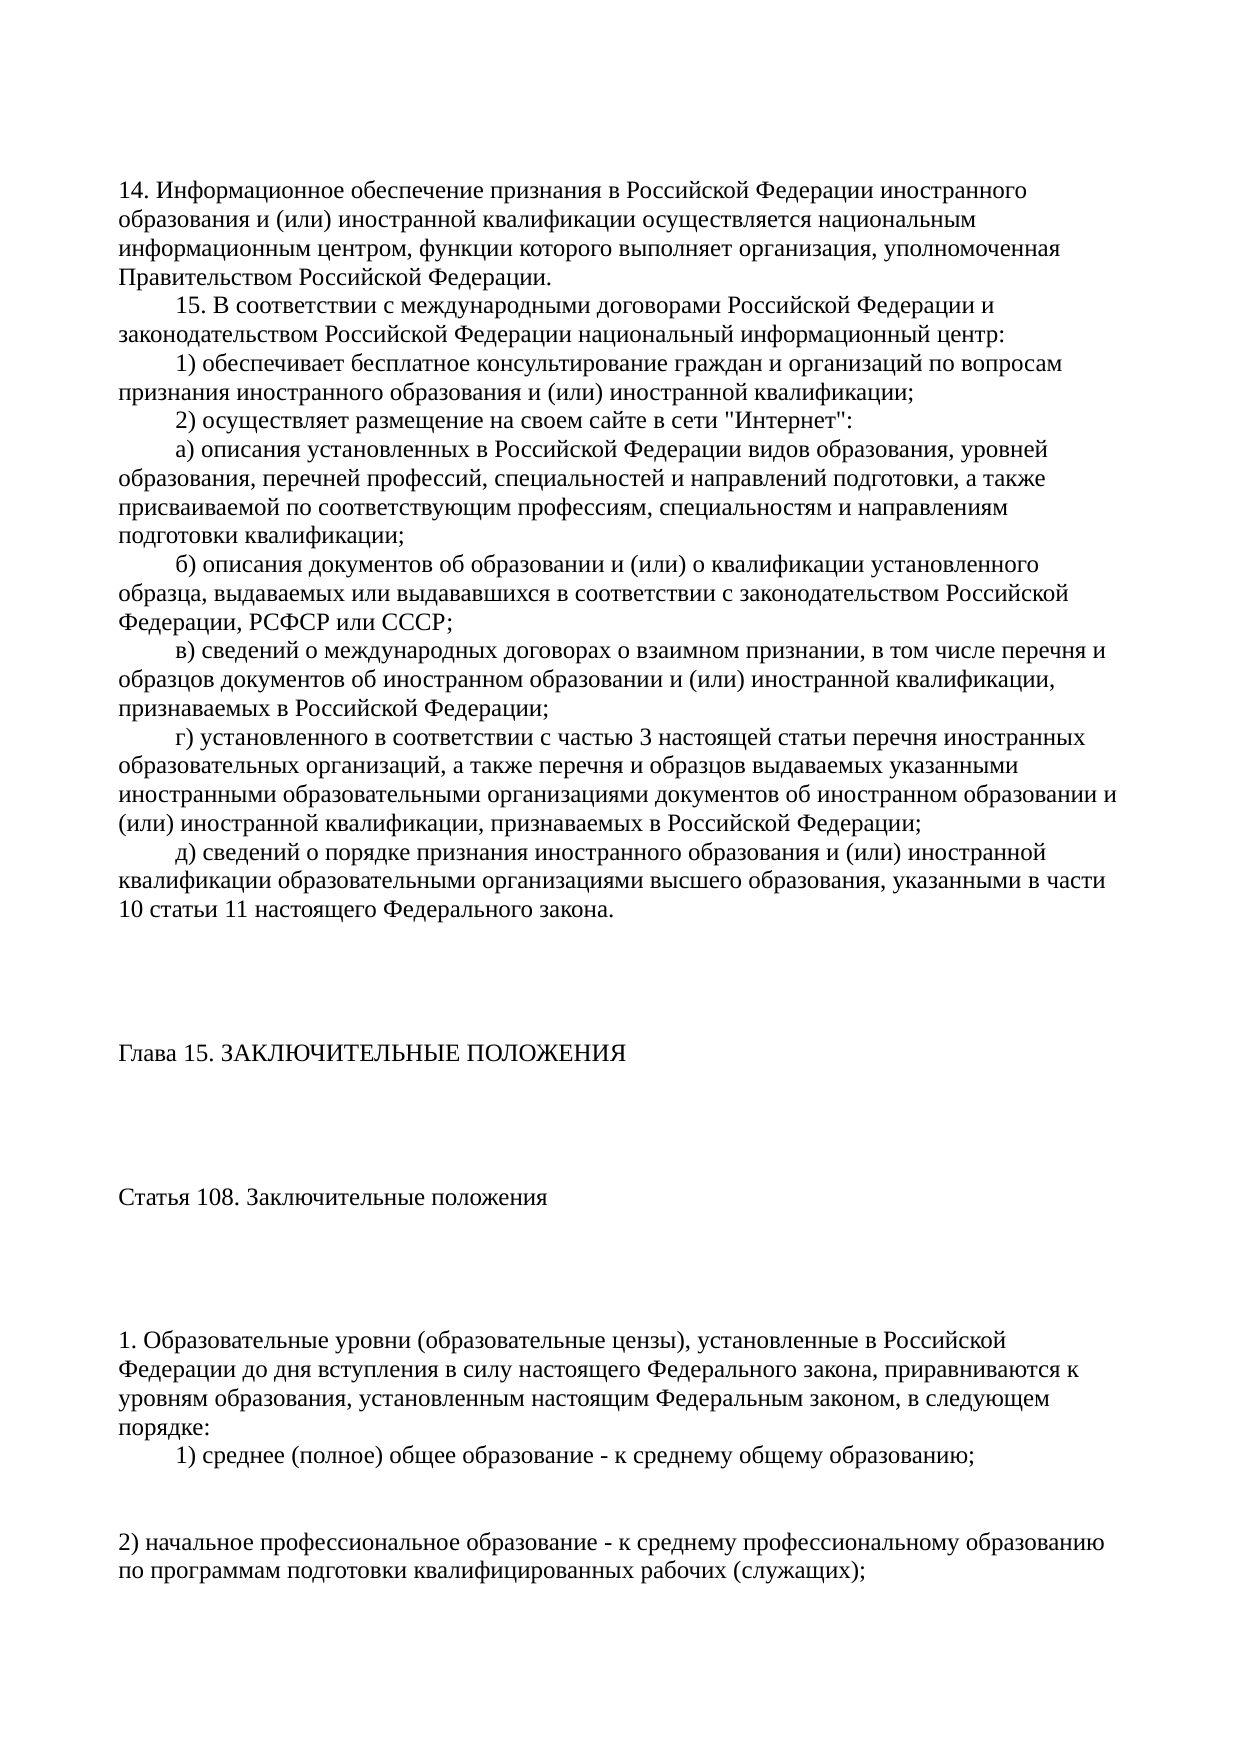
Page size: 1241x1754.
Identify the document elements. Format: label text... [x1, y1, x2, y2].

text 2) осуществляет размещение на своем сайте в сети "Интернет": [118, 406, 1122, 434]
text 15. В соответствии с международными договорами Российской Федерации и законодательством Российской Федерации национальный информационный центр: [118, 291, 1122, 348]
text Статья 108. Заключительные положения [118, 1182, 1122, 1211]
text а) описания установленных в Российской Федерации видов образования, уровней образования, перечней профессий, специальностей и направлений подготовки, а также присваиваемой по соответствующим профессиям, специальностям и направлениям подготовки квалификации; [118, 434, 1122, 549]
text 1. Образовательные уровни (образовательные цензы), установленные в Российской Федерации до дня вступления в силу настоящего Федерального закона, приравниваются к уровням образования, установленным настоящим Федеральным законом, в следующем порядке: [118, 1326, 1122, 1441]
text Глава 15. ЗАКЛЮЧИТЕЛЬНЫЕ ПОЛОЖЕНИЯ [118, 1038, 1122, 1067]
text 1) среднее (полное) общее образование - к среднему общему образованию; [118, 1441, 1122, 1469]
text в) сведений о международных договорах о взаимном признании, в том числе перечня и образцов документов об иностранном образовании и (или) иностранной квалификации, признаваемых в Российской Федерации; [118, 636, 1122, 722]
text б) описания документов об образовании и (или) о квалификации установленного образца, выдаваемых или выдававшихся в соответствии с законодательством Российской Федерации, РСФСР или СССР; [118, 549, 1122, 636]
text д) сведений о порядке признания иностранного образования и (или) иностранной квалификации образовательными организациями высшего образования, указанными в части 10 статьи 11 настоящего Федерального закона. [118, 837, 1122, 923]
text 1) обеспечивает бесплатное консультирование граждан и организаций по вопросам признания иностранного образования и (или) иностранной квалификации; [118, 348, 1122, 406]
text г) установленного в соответствии с частью 3 настоящей статьи перечня иностранных образовательных организаций, а также перечня и образцов выдаваемых указанными иностранными образовательными организациями документов об иностранном образовании и (или) иностранной квалификации, признаваемых в Российской Федерации; [118, 722, 1122, 837]
text 2) начальное профессиональное образование - к среднему профессиональному образованию по программам подготовки квалифицированных рабочих (служащих); [118, 1527, 1122, 1584]
text 14. Информационное обеспечение признания в Российской Федерации иностранного образования и (или) иностранной квалификации осуществляется национальным информационным центром, функции которого выполняет организация, уполномоченная Правительством Российской Федерации. [118, 176, 1122, 291]
